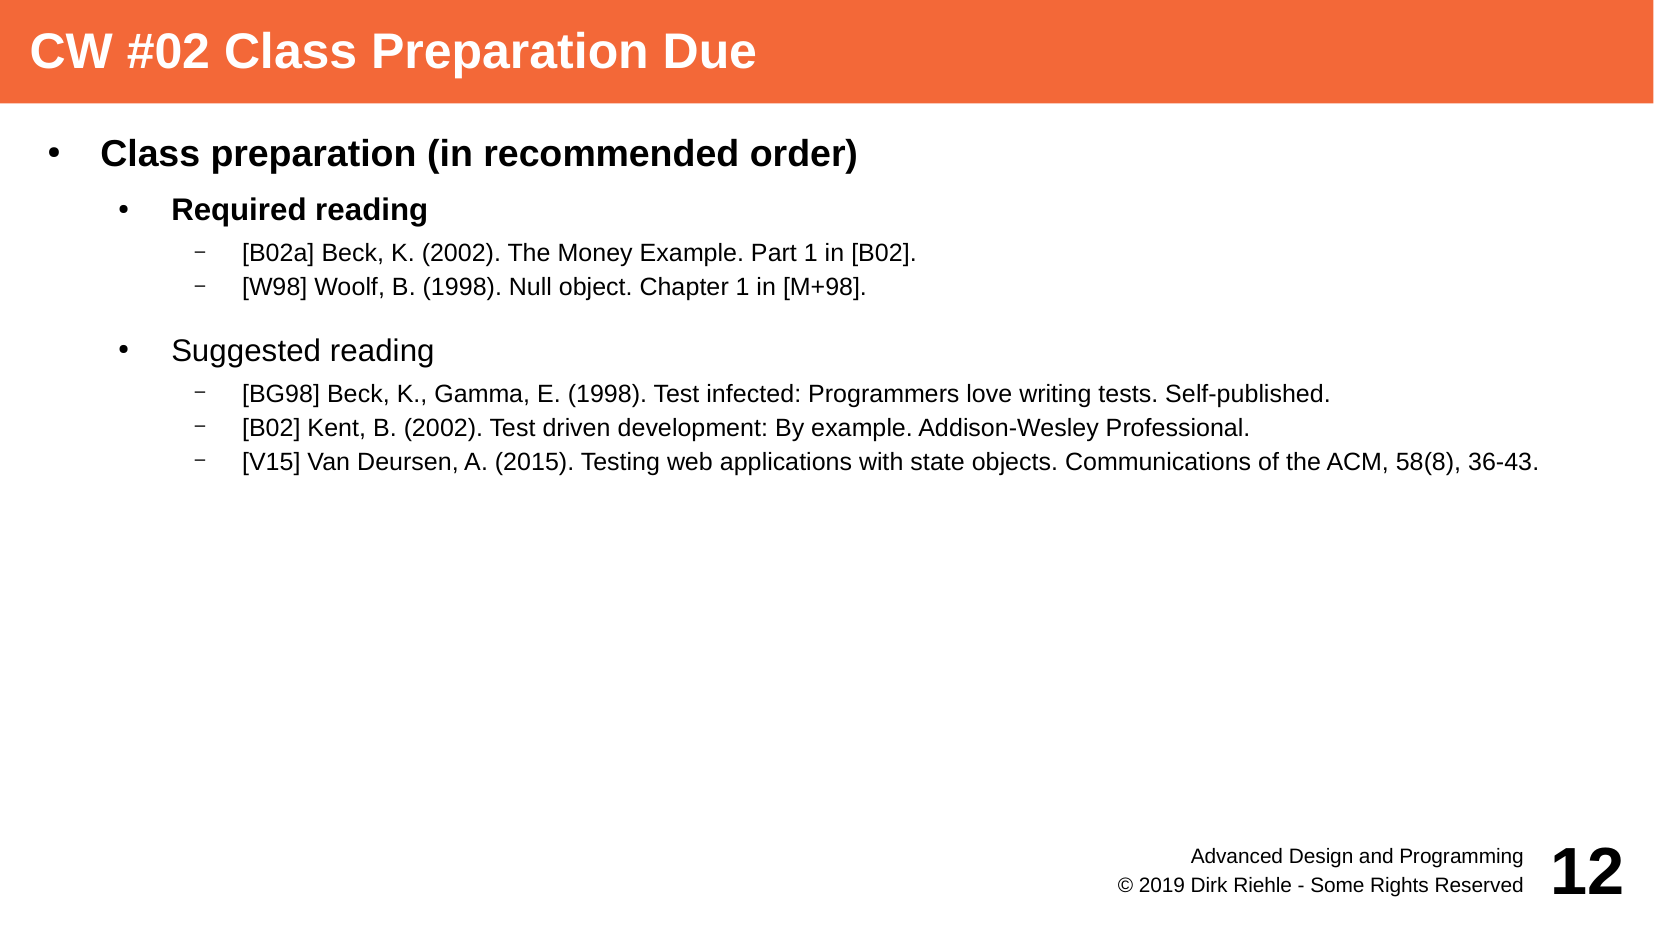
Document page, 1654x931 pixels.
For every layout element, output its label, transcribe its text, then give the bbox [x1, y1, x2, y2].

list Class preparation (in recommended order) Required reading [B02a] Beck, K. (2002). The Money Example. Part 1 in [B02]. [W98] Woolf, B. (1998). Null object. Chapter 1 in [M+98]. Suggested reading [BG98] Beck, K., Gamma, E. (1998). Test infected: Programmers love writing tests. Self-published. [B02] Kent, B. (2002). Test driven development: By example. Addison-Wesley Professional. [V15] Van Deursen, A. (2015). Testing web applications with state objects. Communications of the ACM, 58(8), 36-43. [29, 132, 1625, 813]
title CW #02 Class Preparation Due [0, 0, 1654, 104]
